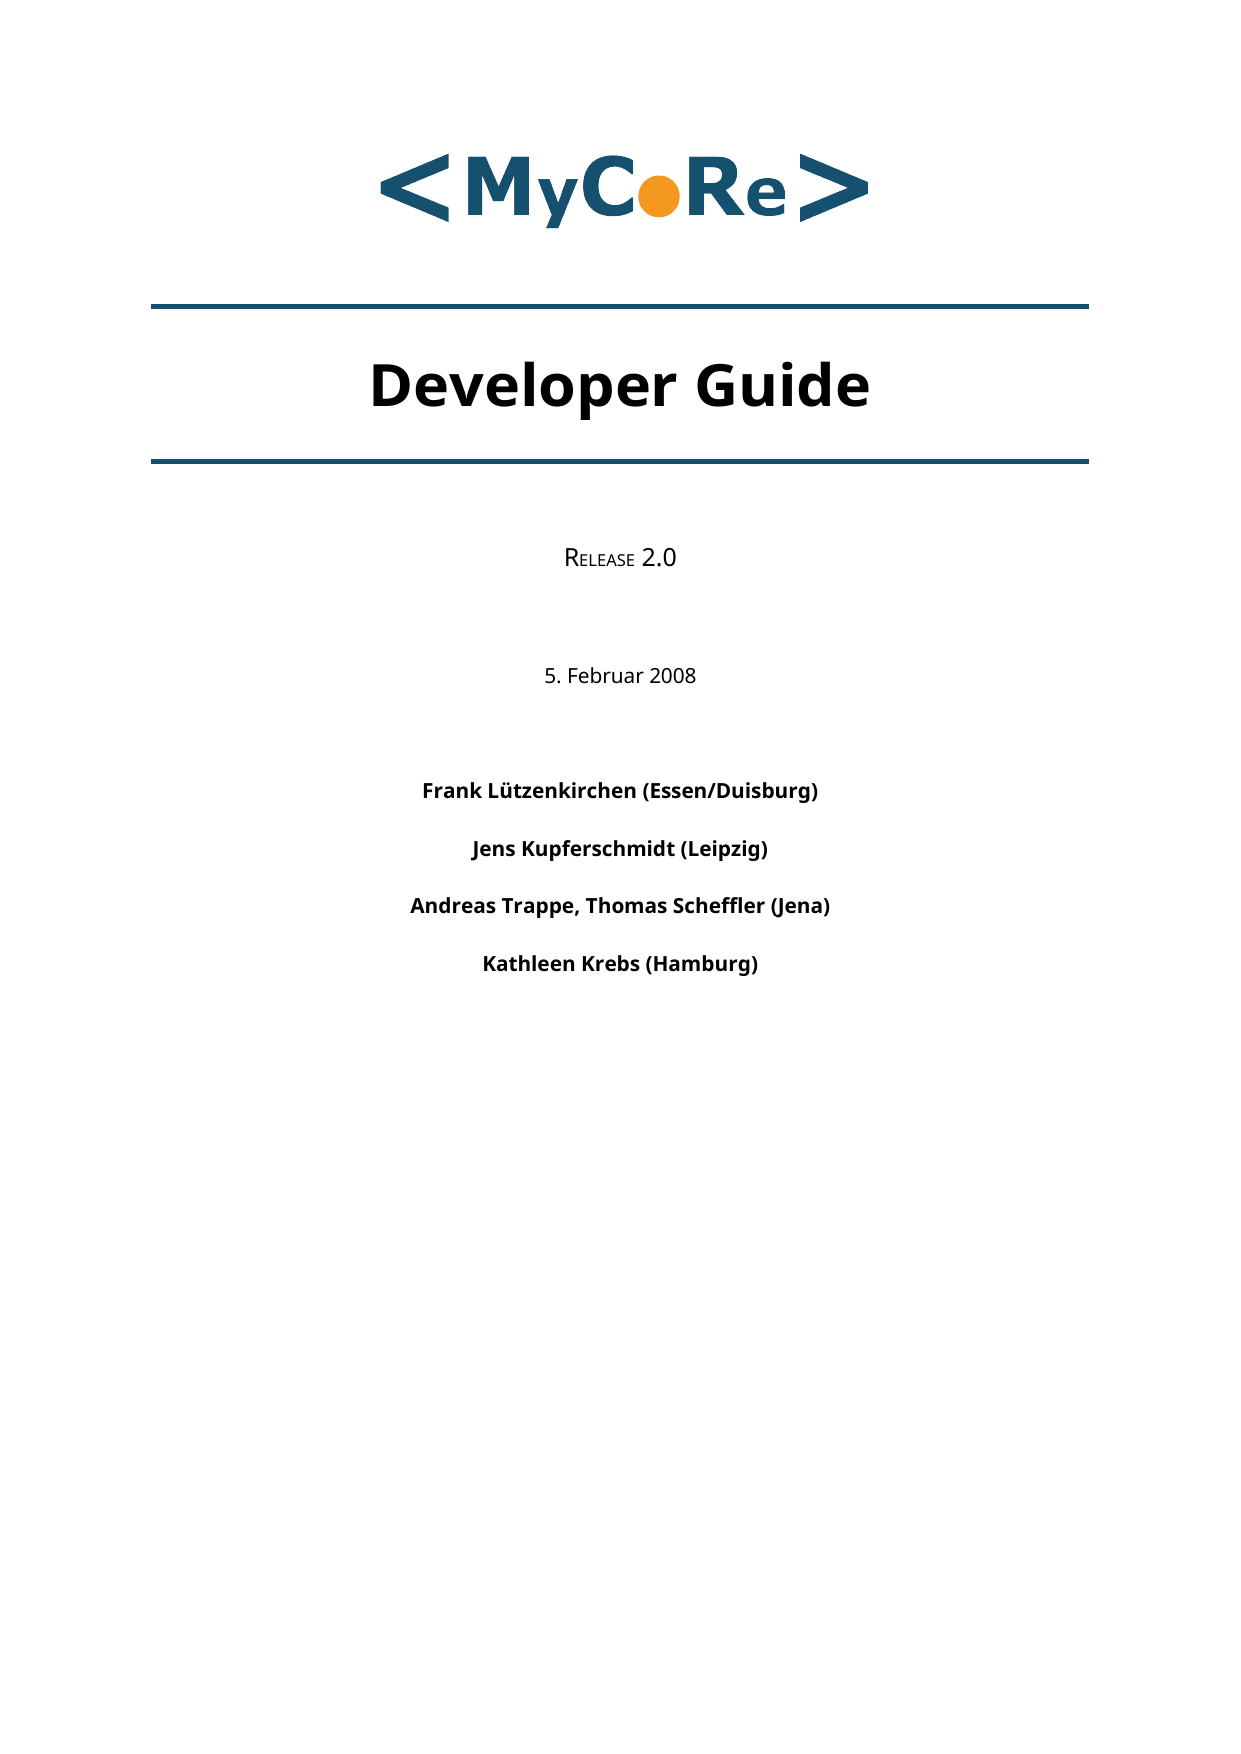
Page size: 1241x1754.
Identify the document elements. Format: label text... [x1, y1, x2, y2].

table_header Developer Guide [151, 309, 1089, 459]
table_cell Release 2.0 5. Februar 2008 Frank Lützenkirchen (Essen/Duisburg) Jens Kupferschmidt (Leipzig) Andreas Trappe, Thomas Scheffler (Jena) Kathleen Krebs (Hamburg) [151, 464, 1089, 1149]
picture [360, 146, 880, 239]
